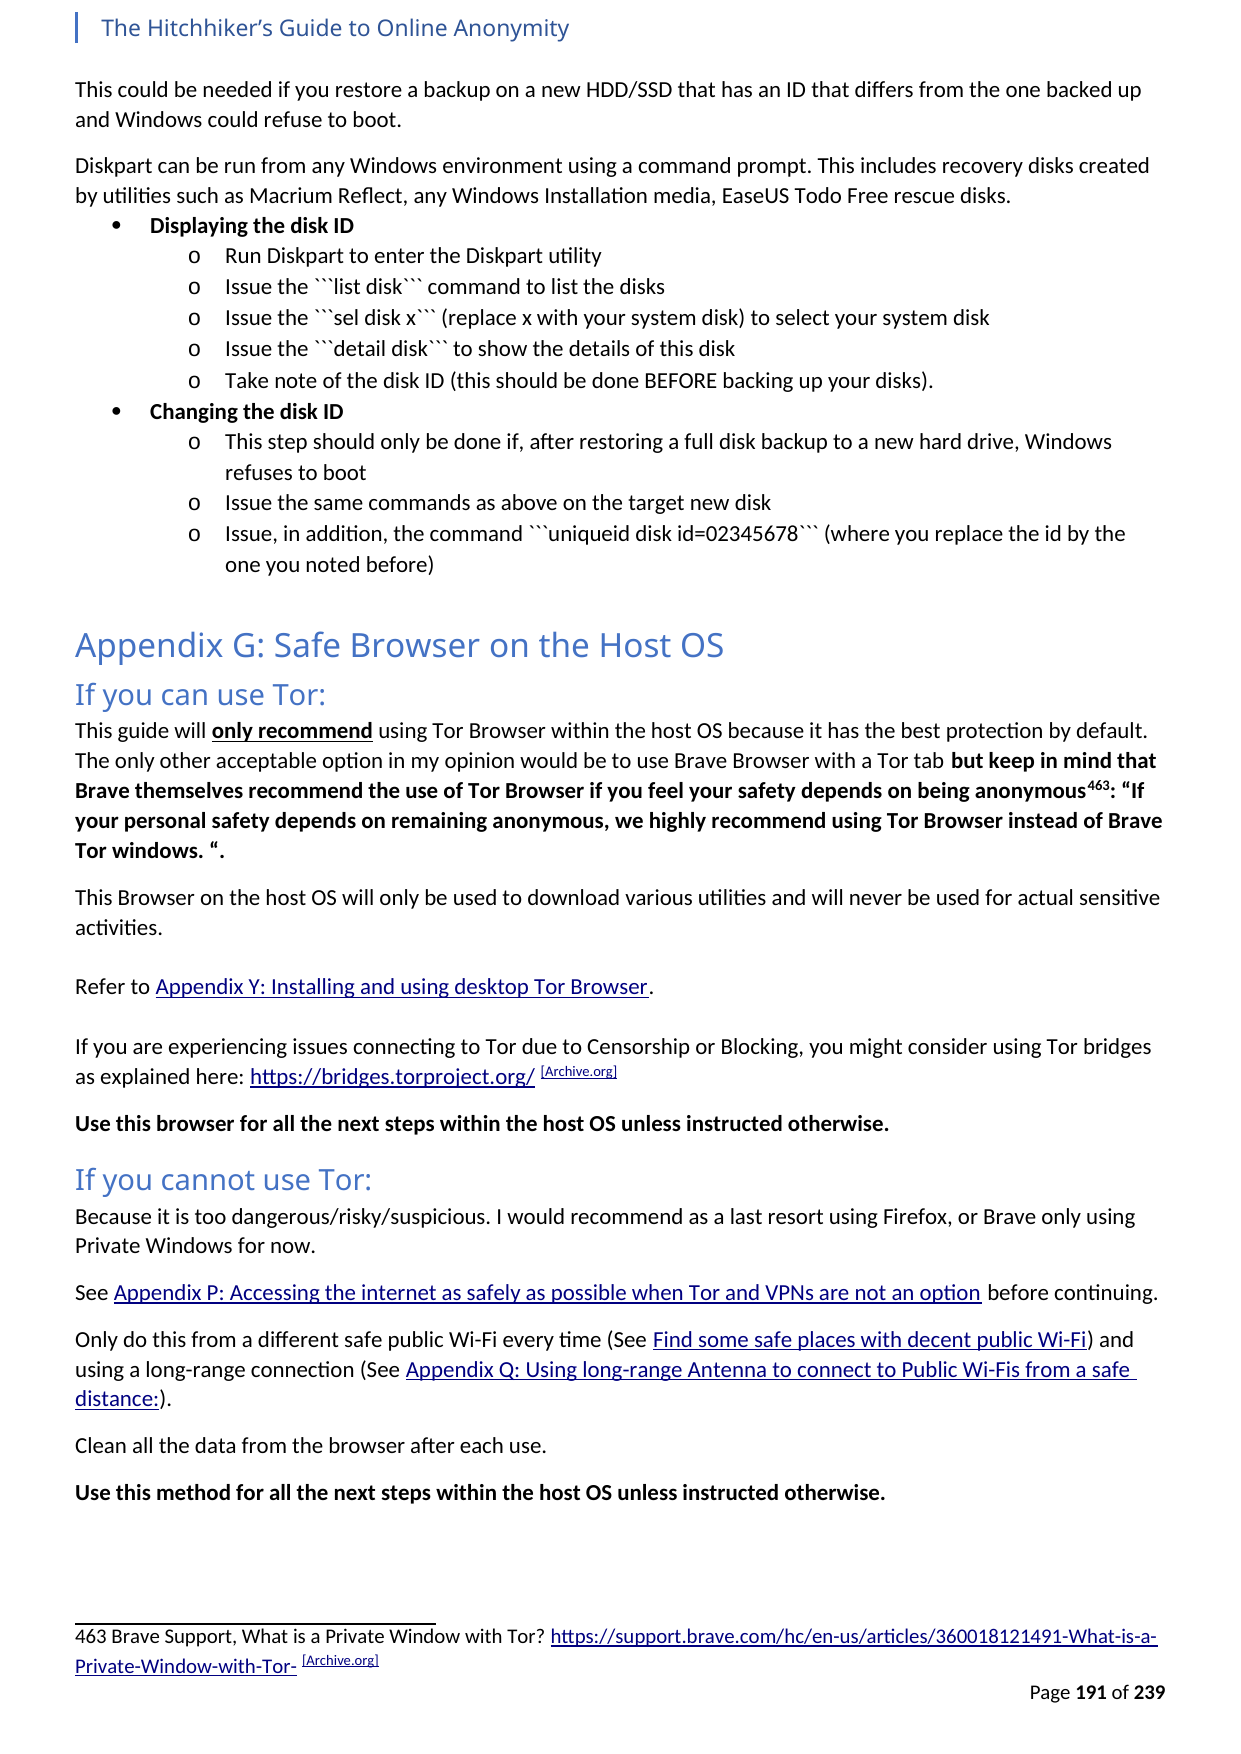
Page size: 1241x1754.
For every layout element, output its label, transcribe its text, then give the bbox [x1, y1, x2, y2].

text If you are experiencing issues connecting to Tor due to Censorship or Blocking, you might consider using Tor bridges as explained here: https://bridges.torproject.org/ [Archive.org] [75, 1032, 1165, 1090]
text Clean all the data from the browser after each use. [75, 1431, 1165, 1459]
list Run Diskpart to enter the Diskpart utility [187, 241, 1165, 270]
list Displaying the disk ID [112, 211, 1165, 239]
text Only do this from a different safe public Wi-Fi every time (See Find some safe places with decent public Wi-Fi) and using a long-range connection (See Appendix Q: Using long-range Antenna to connect to Public Wi-Fis from a safe distance:). [75, 1325, 1165, 1413]
list Issue the same commands as above on the target new disk [187, 488, 1165, 517]
list This step should only be done if, after restoring a full disk backup to a new hard drive, Windows refuses to boot [187, 427, 1165, 486]
list Issue the ```list disk``` command to list the disks [187, 272, 1165, 301]
text See Appendix P: Accessing the internet as safely as possible when Tor and VPNs are not an option before continuing. [75, 1278, 1165, 1306]
text Diskpart can be run from any Windows environment using a command prompt. This includes recovery disks created by utilities such as Macrium Reflect, any Windows Installation media, EaseUS Todo Free rescue disks. [75, 151, 1165, 209]
text This could be needed if you restore a backup on a new HDD/SSD that has an ID that differs from the one backed up and Windows could refuse to boot. [75, 75, 1165, 133]
subtitle Appendix G: Safe Browser on the Host OS [75, 621, 1165, 667]
text Because it is too dangerous/risky/suspicious. I would recommend as a last resort using Firefox, or Brave only using Private Windows for now. [75, 1202, 1165, 1260]
list Take note of the disk ID (this should be done BEFORE backing up your disks). [187, 366, 1165, 395]
list Changing the disk ID [112, 397, 1165, 425]
list Issue the ```detail disk``` to show the details of this disk [187, 334, 1165, 364]
list Issue, in addition, the command ```uniqueid disk id=02345678``` (where you replace the id by the one you noted before) [187, 519, 1165, 578]
text This Browser on the host OS will only be used to download various utilities and will never be used for actual sensitive activities. [75, 883, 1165, 941]
list Issue the ```sel disk x``` (replace x with your system disk) to select your system disk [187, 303, 1165, 333]
subtitle If you can use Tor: [75, 674, 1165, 714]
text Use this browser for all the next steps within the host OS unless instructed otherwise. [75, 1109, 1165, 1137]
subtitle If you cannot use Tor: [75, 1159, 1165, 1199]
text Refer to Appendix Y: Installing and using desktop Tor Browser. [75, 972, 1165, 1000]
text This guide will only recommend using Tor Browser within the host OS because it has the best protection by default. The only other acceptable option in my opinion would be to use Brave Browser with a Tor tab but keep in mind that Brave themselves recommend the use of Tor Browser if you feel your safety depends on being anonymous: “If your personal safety depends on remaining anonymous, we highly recommend using Tor Browser instead of Brave Tor windows. “. [75, 717, 1165, 864]
text Brave Support, What is a Private Window with Tor? https://support.brave.com/hc/en-us/articles/360018121491-What-is-a-Private-Window-with-Tor- [Archive.org] [75, 1624, 1165, 1679]
text Use this method for all the next steps within the host OS unless instructed otherwise. [75, 1478, 1165, 1506]
